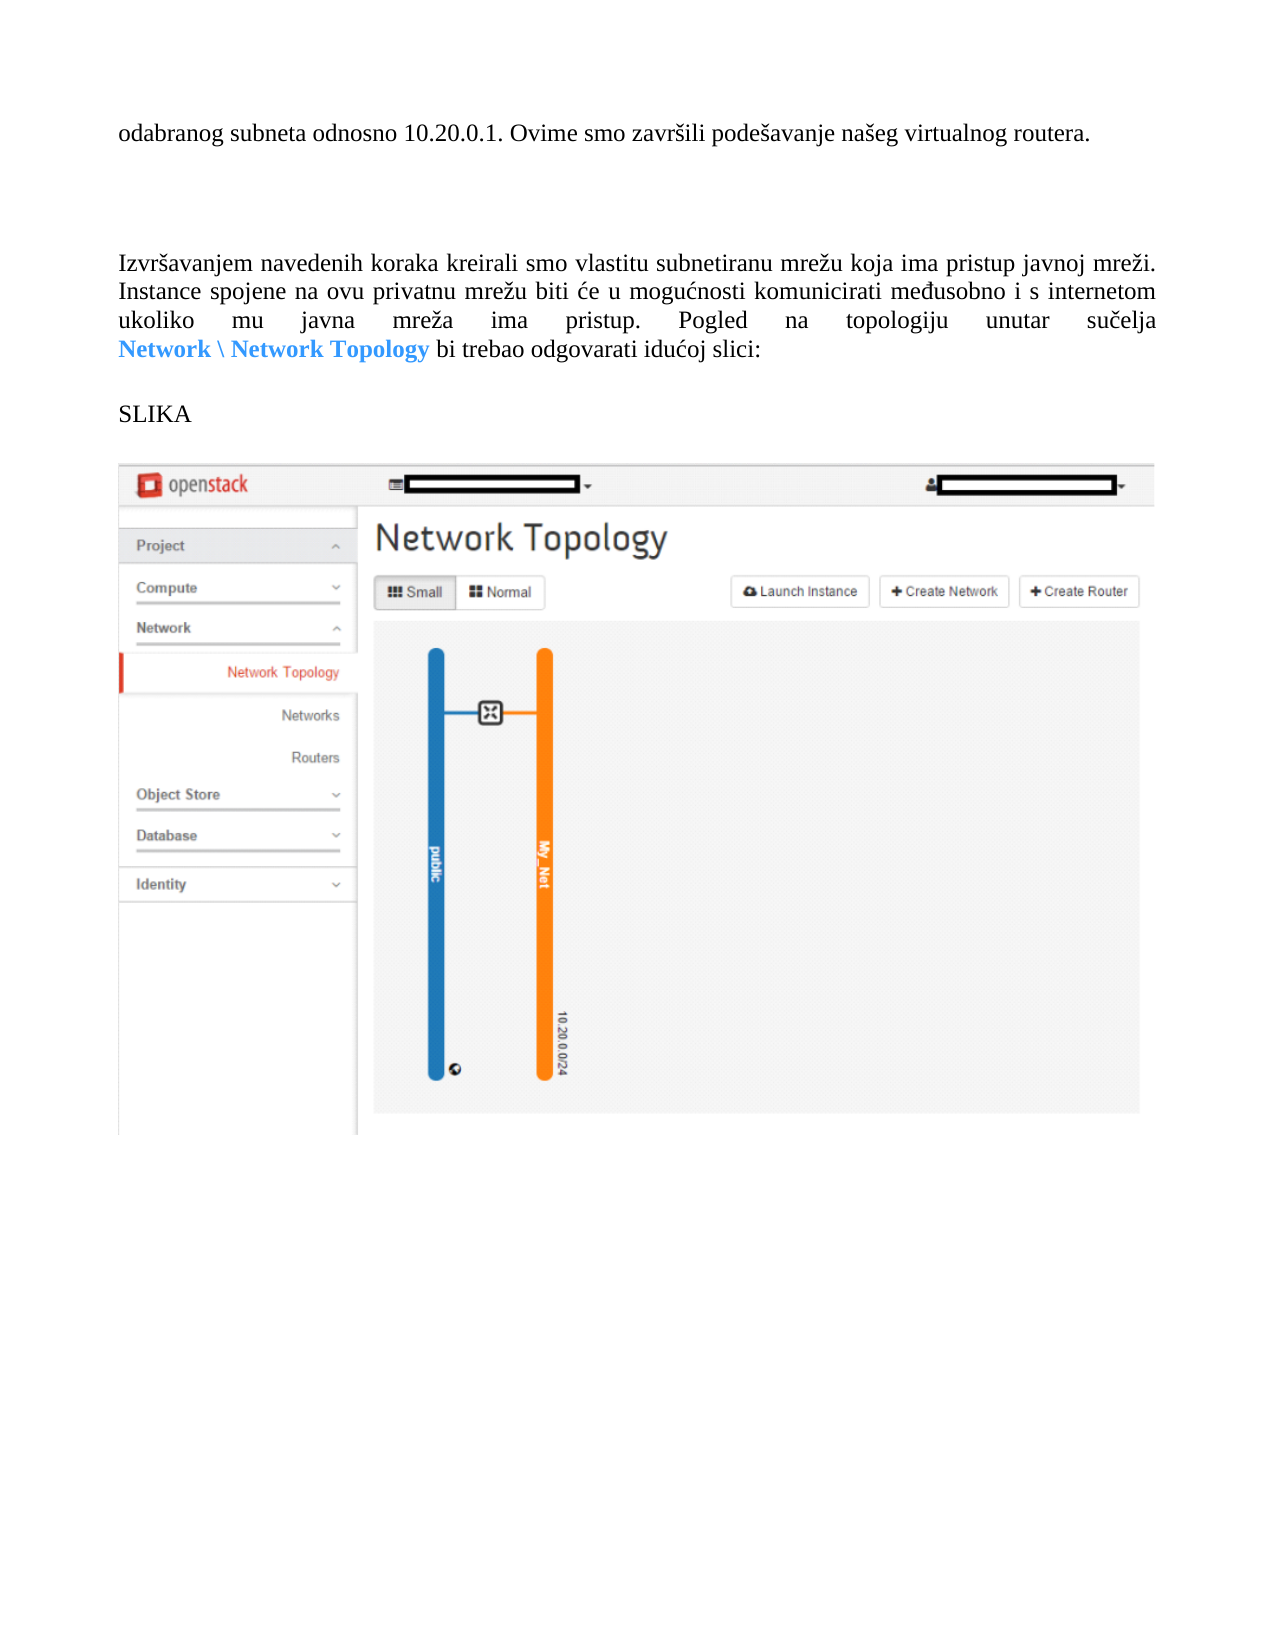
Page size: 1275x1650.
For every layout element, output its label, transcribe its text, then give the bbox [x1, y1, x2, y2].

text SLIKA [118, 399, 1157, 427]
text Izvršavanjem navedenih koraka kreirali smo vlastitu subnetiranu mrežu koja ima pristup javnoj mreži. Instance spojene na ovu privatnu mrežu biti će u mogućnosti komunicirati međusobno i s internetom ukoliko mu javna mreža ima pristup. Pogled na topologiju unutar sučelja Network \ Network Topology bi trebao odgovarati idućoj slici: [118, 248, 1157, 363]
text odabranog subneta odnosno 10.20.0.1. Ovime smo završili podešavanje našeg virtualnog routera. [118, 118, 1157, 147]
